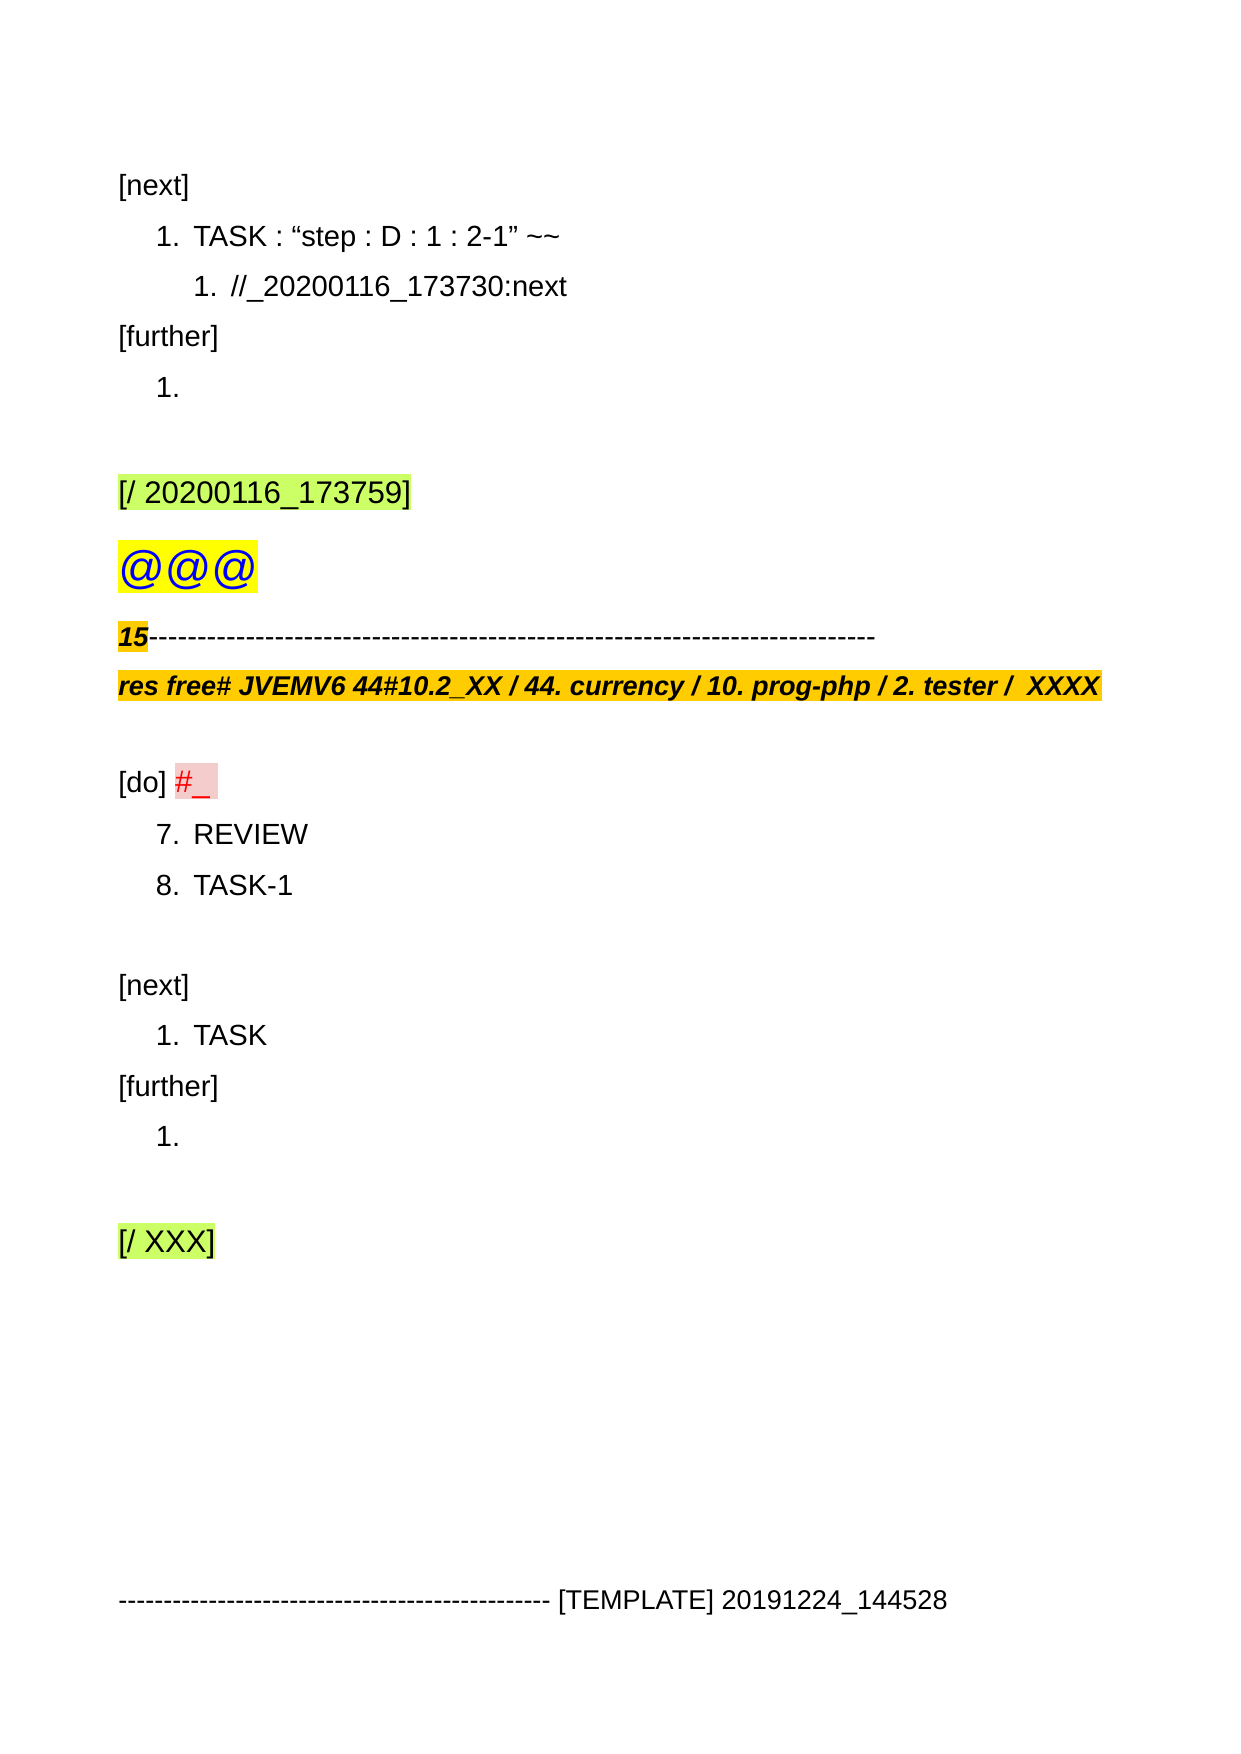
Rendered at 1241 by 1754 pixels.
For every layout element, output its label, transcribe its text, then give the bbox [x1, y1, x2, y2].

text @@@ [118, 540, 1122, 593]
text [do] #_ [118, 763, 1122, 799]
text [next] [118, 168, 1122, 202]
list REVIEW [156, 817, 1122, 851]
text [/ 20200116_173759] [118, 420, 1122, 510]
list //_20200116_173730:next [193, 269, 1122, 303]
text ------------------------------------------------ [TEMPLATE] 20191224_144528 [118, 1584, 1122, 1615]
text [further] [118, 1069, 1122, 1102]
text res free# JVEMV6 44#10.2_XX / 44. currency / 10. prog-php / 2. tester / XXXX [118, 669, 1122, 701]
text [next] [118, 968, 1122, 1002]
list TASK : “step : D : 1 : 2-1” ~~ [156, 219, 1122, 252]
text [further] [118, 319, 1122, 353]
list TASK [156, 1018, 1122, 1052]
text [/ XXX] [118, 1169, 1122, 1259]
list TASK-1 [156, 867, 1122, 901]
text 15--------------------------------------------------------------------------- [118, 619, 1122, 653]
